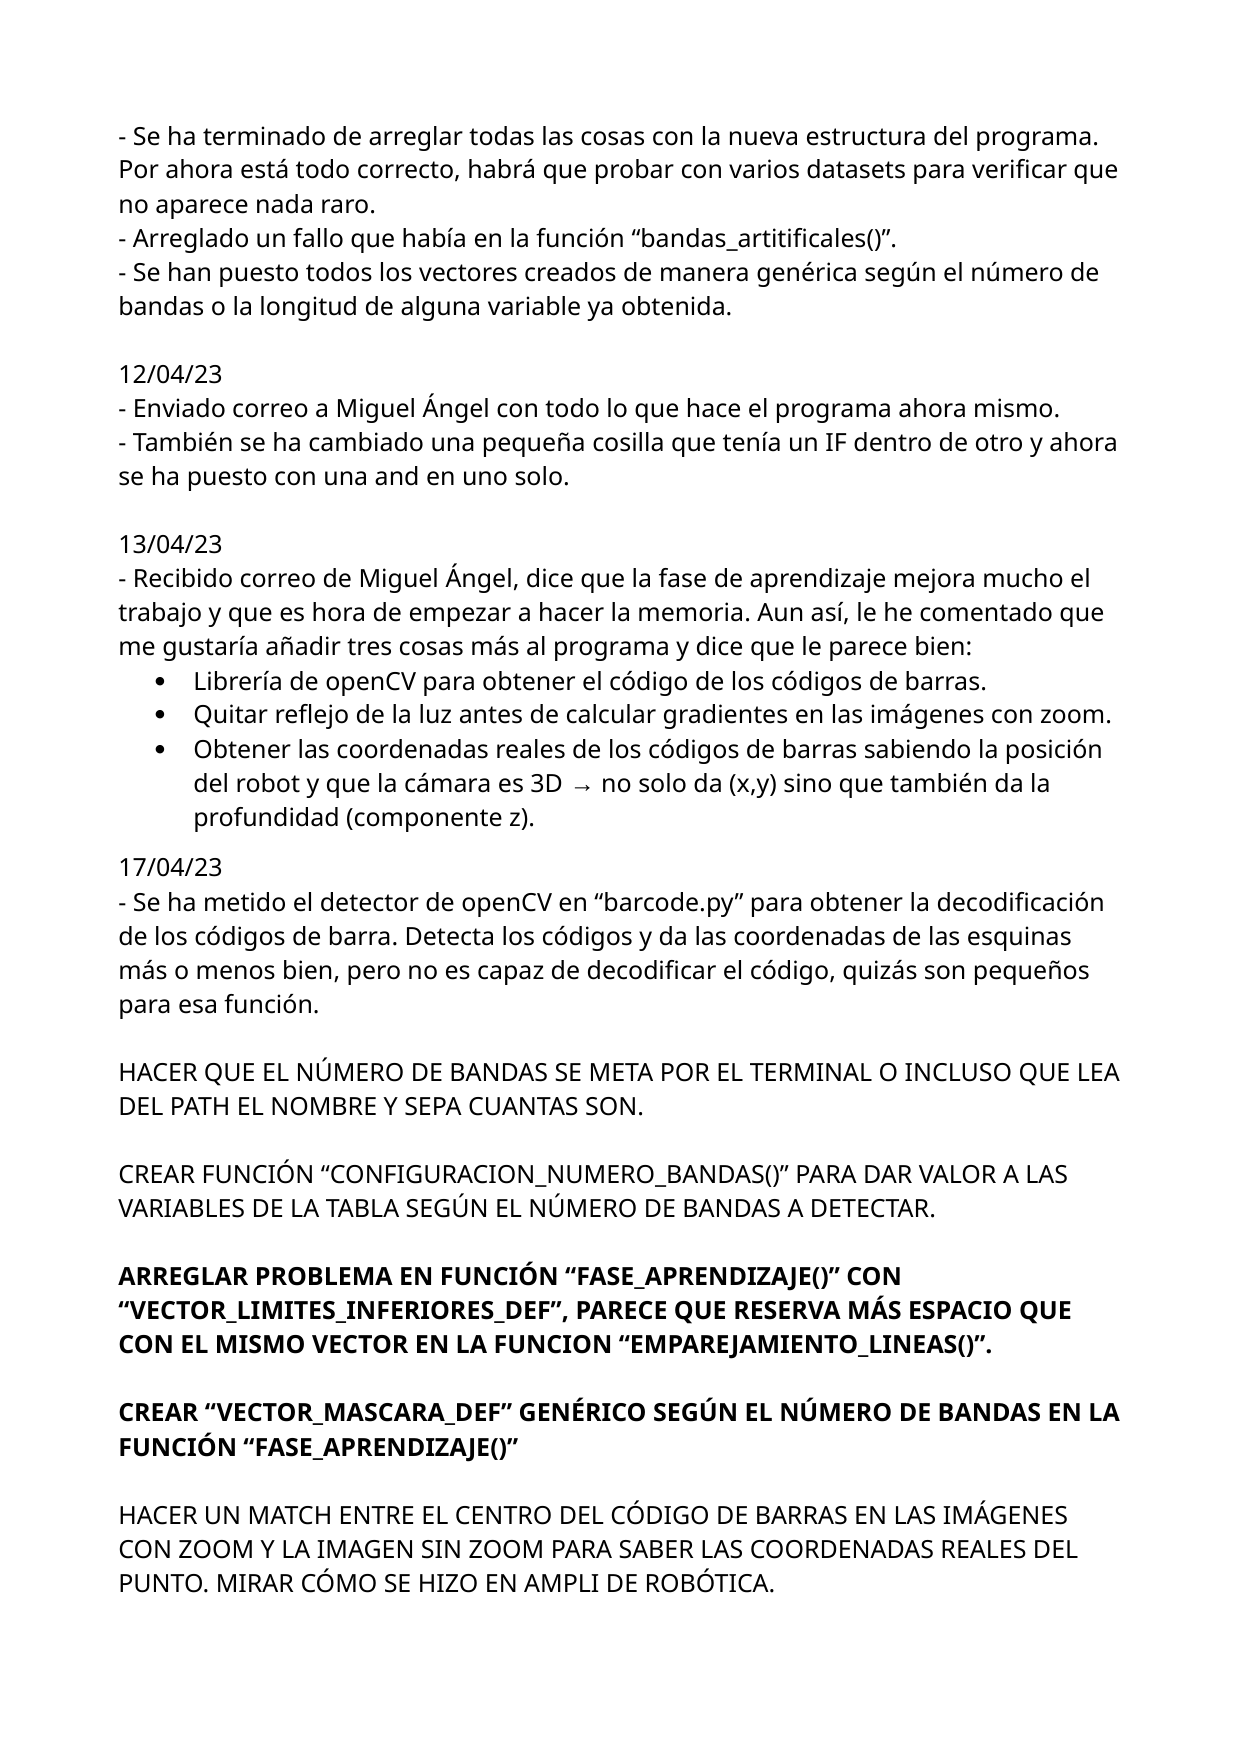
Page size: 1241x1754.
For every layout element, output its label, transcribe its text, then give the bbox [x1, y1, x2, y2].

text - Se han puesto todos los vectores creados de manera genérica según el número de bandas o la longitud de alguna variable ya obtenida. [118, 254, 1122, 322]
list Librería de openCV para obtener el código de los códigos de barras. [156, 663, 1122, 697]
text 13/04/23 [118, 527, 1122, 561]
text - Se ha metido el detector de openCV en “barcode.py” para obtener la decodificación de los códigos de barra. Detecta los códigos y da las coordenadas de las esquinas más o menos bien, pero no es capaz de decodificar el código, quizás son pequeños para esa función. [118, 884, 1122, 1020]
text - Arreglado un fallo que había en la función “bandas_artitificales()”. [118, 220, 1122, 254]
list Obtener las coordenadas reales de los códigos de barras sabiendo la posición del robot y que la cámara es 3D → no solo da (x,y) sino que también da la profundidad (componente z). [156, 731, 1122, 833]
text - Recibido correo de Miguel Ángel, dice que la fase de aprendizaje mejora mucho el trabajo y que es hora de empezar a hacer la memoria. Aun así, le he comentado que me gustaría añadir tres cosas más al programa y dice que le parece bien: [118, 561, 1122, 663]
text - También se ha cambiado una pequeña cosilla que tenía un IF dentro de otro y ahora se ha puesto con una and en uno solo. [118, 425, 1122, 493]
text - Se ha terminado de arreglar todas las cosas con la nueva estructura del programa. Por ahora está todo correcto, habrá que probar con varios datasets para verificar que no aparece nada raro. [118, 118, 1122, 220]
text 12/04/23 [118, 357, 1122, 391]
text - Enviado correo a Miguel Ángel con todo lo que hace el programa ahora mismo. [118, 391, 1122, 425]
text 17/04/23 [118, 850, 1122, 884]
text CREAR FUNCIÓN “CONFIGURACION_NUMERO_BANDAS()” PARA DAR VALOR A LAS VARIABLES DE LA TABLA SEGÚN EL NÚMERO DE BANDAS A DETECTAR. [118, 1157, 1122, 1225]
text HACER QUE EL NÚMERO DE BANDAS SE META POR EL TERMINAL O INCLUSO QUE LEA DEL PATH EL NOMBRE Y SEPA CUANTAS SON. [118, 1054, 1122, 1123]
text ARREGLAR PROBLEMA EN FUNCIÓN “FASE_APRENDIZAJE()” CON “VECTOR_LIMITES_INFERIORES_DEF”, PARECE QUE RESERVA MÁS ESPACIO QUE CON EL MISMO VECTOR EN LA FUNCION “EMPAREJAMIENTO_LINEAS()”. [118, 1259, 1122, 1361]
text CREAR “VECTOR_MASCARA_DEF” GENÉRICO SEGÚN EL NÚMERO DE BANDAS EN LA FUNCIÓN “FASE_APRENDIZAJE()” [118, 1395, 1122, 1463]
list Quitar reflejo de la luz antes de calcular gradientes en las imágenes con zoom. [156, 697, 1122, 731]
text HACER UN MATCH ENTRE EL CENTRO DEL CÓDIGO DE BARRAS EN LAS IMÁGENES CON ZOOM Y LA IMAGEN SIN ZOOM PARA SABER LAS COORDENADAS REALES DEL PUNTO. MIRAR CÓMO SE HIZO EN AMPLI DE ROBÓTICA. [118, 1497, 1122, 1599]
